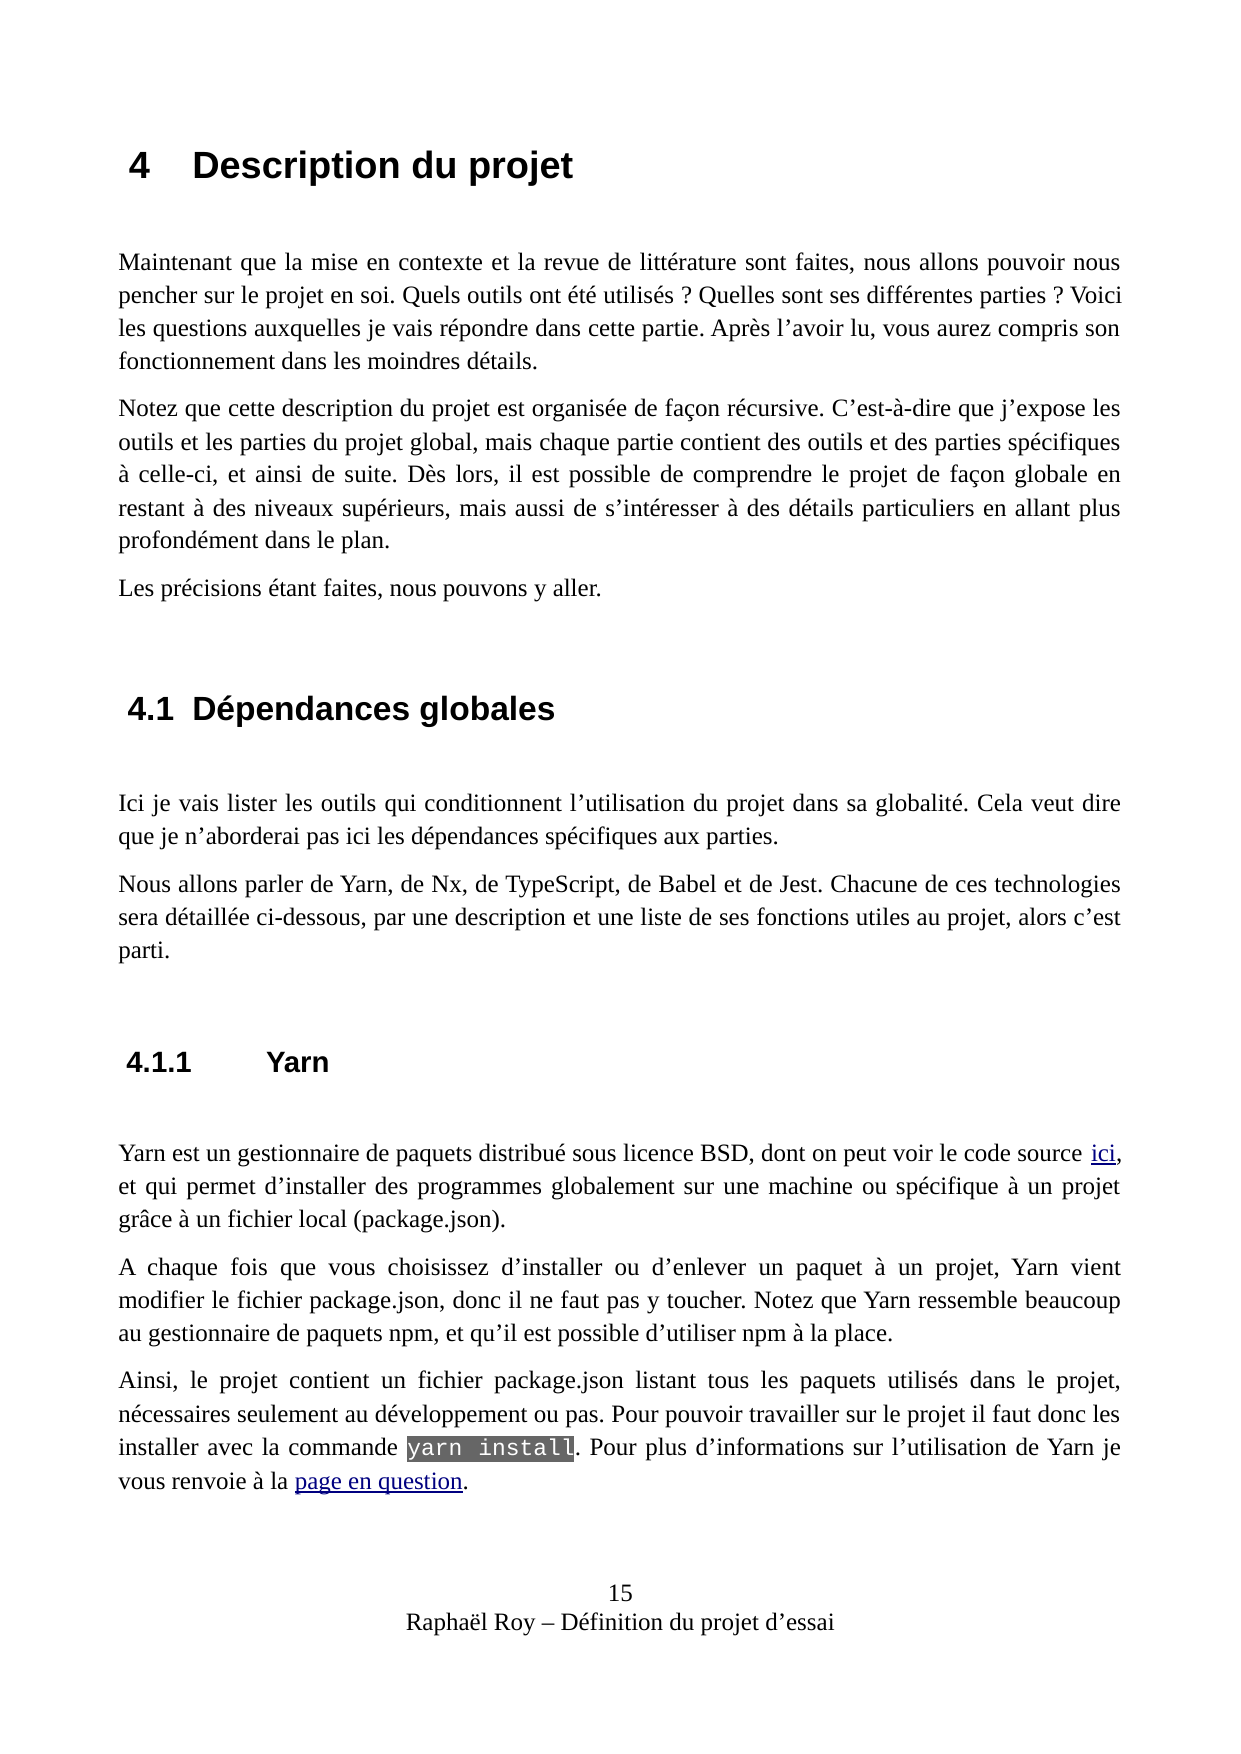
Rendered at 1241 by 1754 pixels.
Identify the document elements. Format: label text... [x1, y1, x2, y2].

text Ici je vais lister les outils qui conditionnent l’utilisation du projet dans sa globalité. Cela veut dire que je n’aborderai pas ici les dépendances spécifiques aux parties. [118, 788, 1122, 850]
subtitle Description du projet [118, 143, 1122, 187]
subtitle Dépendances globales [118, 689, 1122, 728]
text Yarn est un gestionnaire de paquets distribué sous licence BSD, dont on peut voir le code source ici, et qui permet d’installer des programmes globalement sur une machine ou spécifique à un projet grâce à un fichier local (package.json). [118, 1138, 1122, 1233]
subtitle Yarn [118, 1044, 1122, 1078]
text Notez que cette description du projet est organisée de façon récursive. C’est-à-dire que j’expose les outils et les parties du projet global, mais chaque partie contient des outils et des parties spécifiques à celle-ci, et ainsi de suite. Dès lors, il est possible de comprendre le projet de façon globale en restant à des niveaux supérieurs, mais aussi de s’intéresser à des détails particuliers en allant plus profondément dans le plan. [118, 393, 1122, 554]
text Nous allons parler de Yarn, de Nx, de TypeScript, de Babel et de Jest. Chacune de ces technologies sera détaillée ci-dessous, par une description et une liste de ses fonctions utiles au projet, alors c’est parti. [118, 869, 1122, 963]
text Maintenant que la mise en contexte et la revue de littérature sont faites, nous allons pouvoir nous pencher sur le projet en soi. Quels outils ont été utilisés ? Quelles sont ses différentes parties ? Voici les questions auxquelles je vais répondre dans cette partie. Après l’avoir lu, vous aurez compris son fonctionnement dans les moindres détails. [118, 247, 1122, 375]
text Les précisions étant faites, nous pouvons y aller. [118, 573, 1122, 602]
text A chaque fois que vous choisissez d’installer ou d’enlever un paquet à un projet, Yarn vient modifier le fichier package.json, donc il ne faut pas y toucher. Notez que Yarn ressemble beaucoup au gestionnaire de paquets npm, et qu’il est possible d’utiliser npm à la place. [118, 1252, 1122, 1347]
text Ainsi, le projet contient un fichier package.json listant tous les paquets utilisés dans le projet, nécessaires seulement au développement ou pas. Pour pouvoir travailler sur le projet il faut donc les installer avec la commande yarn install. Pour plus d’informations sur l’utilisation de Yarn je vous renvoie à la page en question. [118, 1366, 1122, 1495]
